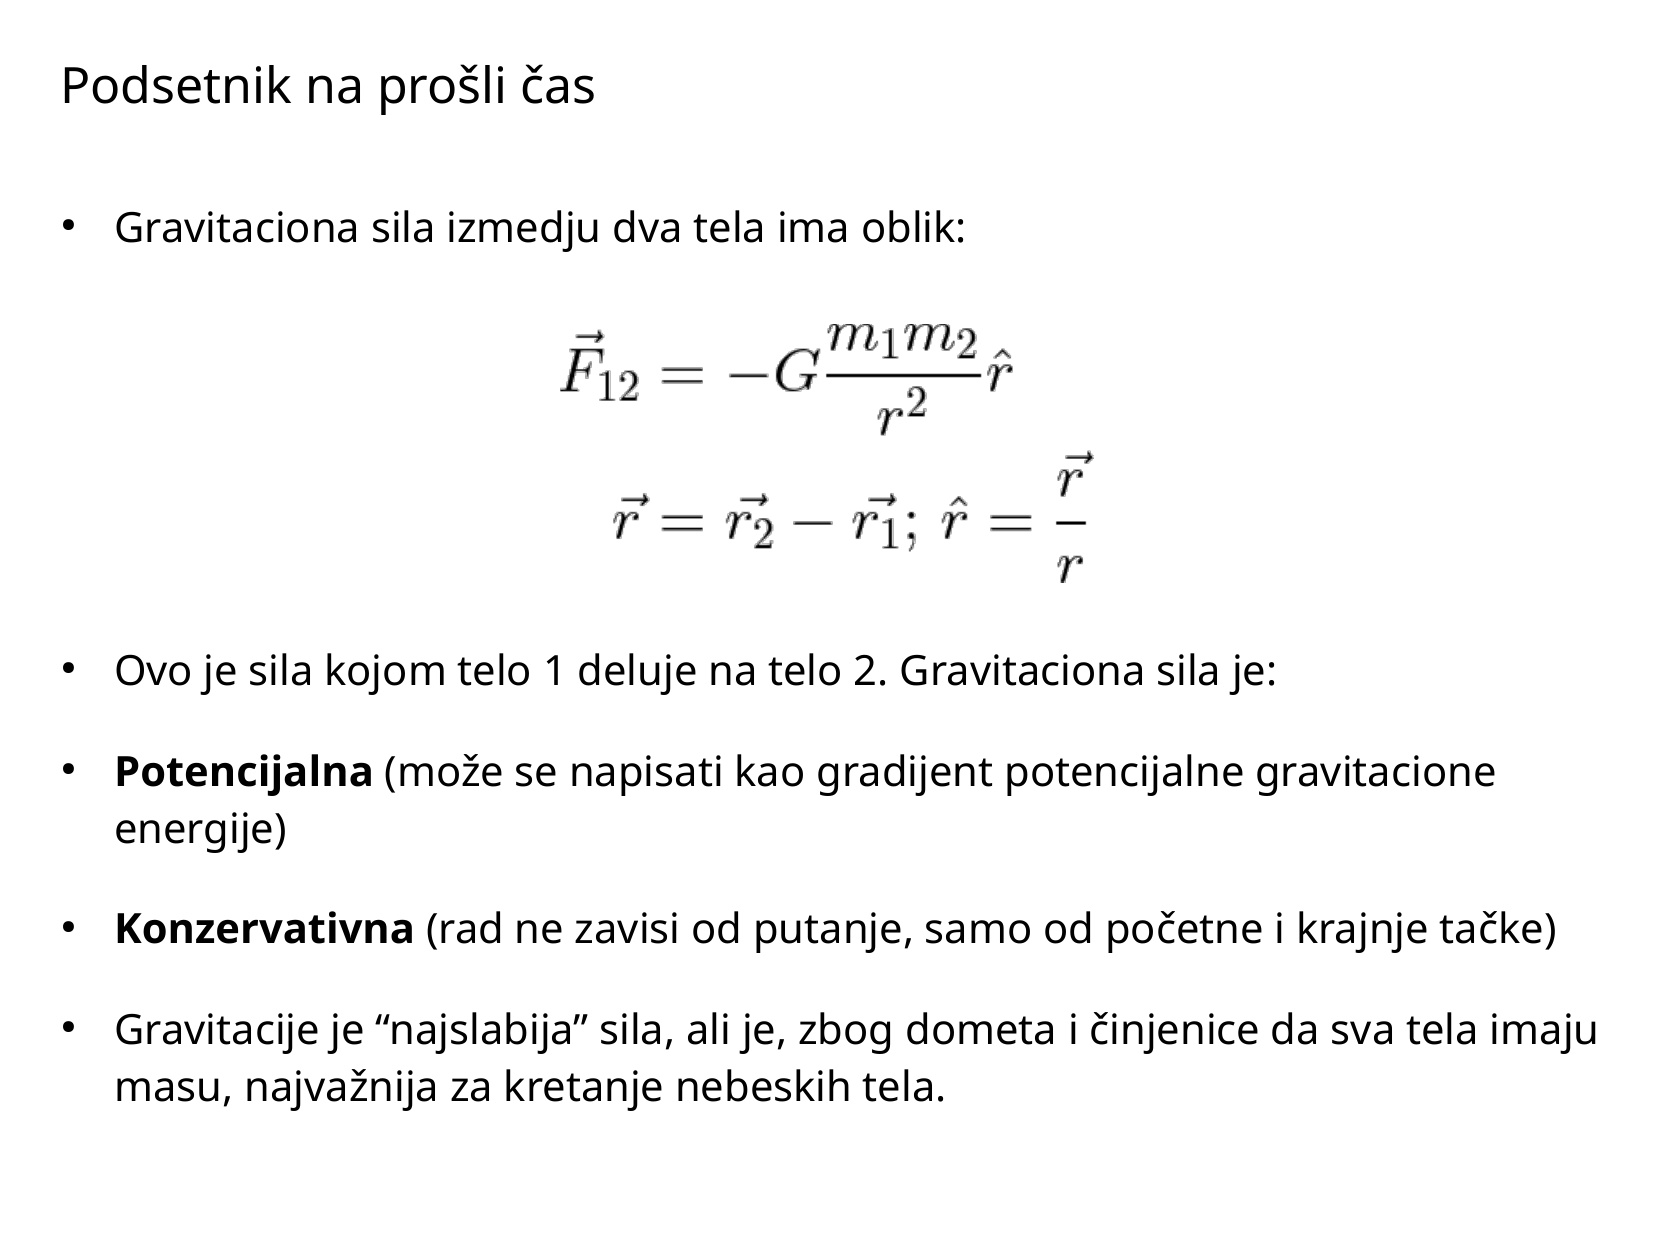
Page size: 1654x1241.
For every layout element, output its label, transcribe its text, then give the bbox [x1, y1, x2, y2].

title Podsetnik na prošli čas [59, 17, 1648, 150]
list Gravitaciona sila izmedju dva tela ima oblik: Ovo je sila kojom telo 1 deluje na telo 2. Gravitaciona sila je: Potencijalna (može se napisati kao gradijent potencijalne gravitacione energije) Konzervativna (rad ne zavisi od putanje, samo od početne i krajnje tačke) Gravitacije je “najslabija” sila, ali je, zbog dometa i činjenice da sva tela imaju masu, najvažnija za kretanje nebeskih tela. [43, 197, 1633, 1171]
picture [559, 324, 1094, 583]
